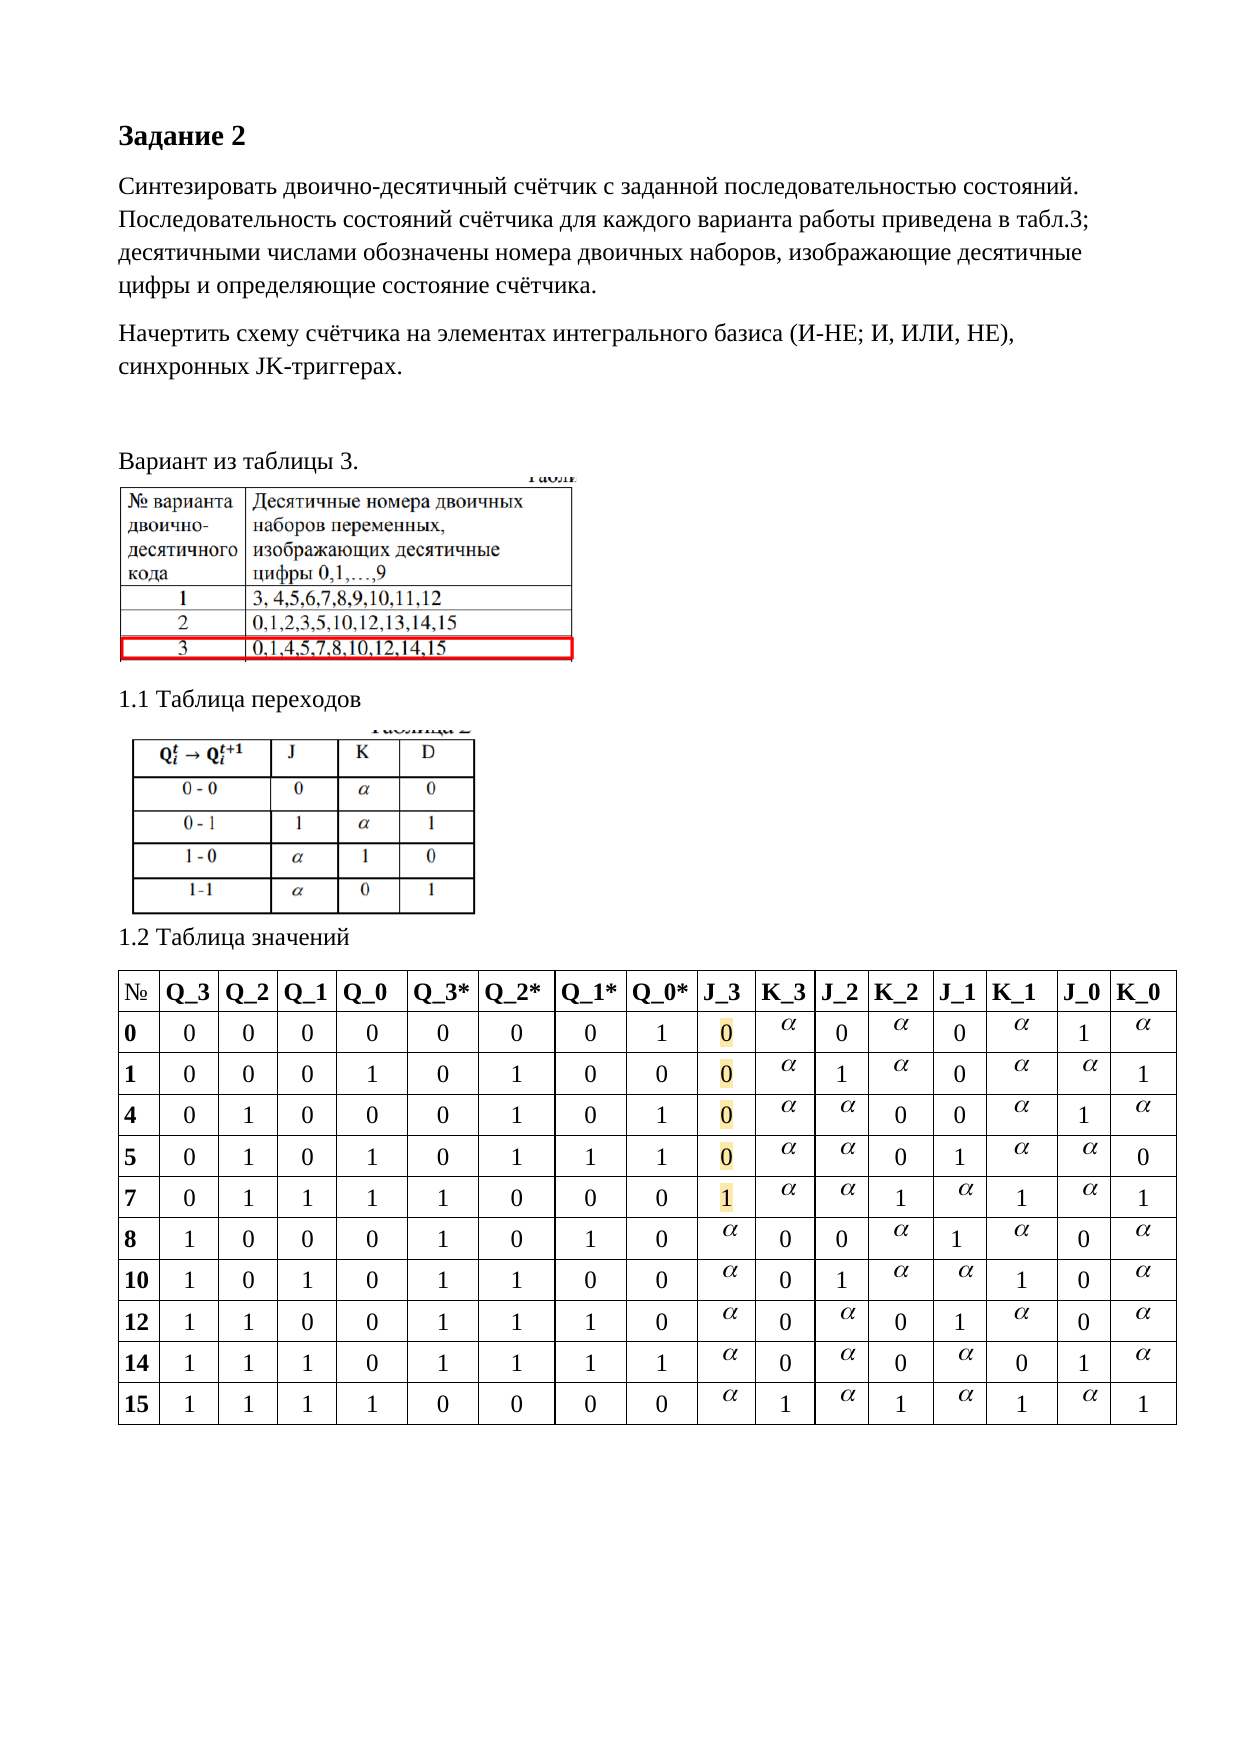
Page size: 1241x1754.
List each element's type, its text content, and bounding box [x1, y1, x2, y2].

table_header Q_2* [479, 971, 554, 1011]
table_cell [1111, 1218, 1176, 1258]
table_cell [869, 1012, 933, 1052]
table_cell [1111, 1260, 1176, 1300]
table_cell 0 [219, 1260, 277, 1300]
table_cell 10 [119, 1260, 159, 1300]
table_cell 1 [479, 1260, 554, 1300]
table_cell [934, 1260, 986, 1300]
table_cell [816, 1383, 868, 1423]
table_cell 1 [408, 1301, 478, 1341]
table_cell [756, 1136, 814, 1176]
table_cell 1 [479, 1095, 554, 1135]
table_cell 0 [1111, 1136, 1176, 1176]
table_cell 1 [934, 1136, 986, 1176]
table_cell 1 [869, 1383, 933, 1423]
table_cell 0 [756, 1260, 814, 1300]
table_cell 1 [934, 1218, 986, 1258]
table_cell 0 [408, 1136, 478, 1176]
table_cell 1 [987, 1383, 1057, 1423]
table_cell 0 [408, 1053, 478, 1093]
table_cell 0 [987, 1342, 1057, 1382]
table_cell 1 [408, 1260, 478, 1300]
table_cell 8 [119, 1218, 159, 1258]
table_header № [119, 971, 159, 1011]
table_cell 0 [408, 1383, 478, 1423]
table_cell 0 [756, 1218, 814, 1258]
table_cell 0 [627, 1218, 697, 1258]
table_header Q_2 [219, 971, 277, 1011]
table_cell 1 [219, 1136, 277, 1176]
table_cell 0 [698, 1095, 755, 1135]
table_cell 1 [869, 1177, 933, 1217]
table_cell 1 [160, 1383, 218, 1423]
table_cell 1 [556, 1218, 626, 1258]
table_cell 0 [219, 1012, 277, 1052]
picture [115, 477, 577, 662]
table_cell 0 [869, 1136, 933, 1176]
table_cell 0 [160, 1053, 218, 1093]
table_cell 1 [278, 1260, 336, 1300]
table_cell 0 [479, 1218, 554, 1258]
table_cell 0 [556, 1012, 626, 1052]
table_cell 0 [627, 1177, 697, 1217]
table_cell 1 [219, 1383, 277, 1423]
table_cell 0 [556, 1095, 626, 1135]
table_cell 1 [337, 1136, 407, 1176]
table_cell 0 [278, 1012, 336, 1052]
table_cell 0 [119, 1012, 159, 1052]
table_cell 1 [556, 1301, 626, 1341]
table_cell 4 [119, 1095, 159, 1135]
table_cell 1 [219, 1177, 277, 1217]
table_cell [756, 1012, 814, 1052]
table_cell 0 [337, 1012, 407, 1052]
text 1.2 Таблица значений [118, 922, 1122, 951]
table_header K_1 [987, 971, 1057, 1011]
table_cell 0 [698, 1053, 755, 1093]
table_cell 0 [408, 1095, 478, 1135]
table_cell 1 [556, 1342, 626, 1382]
table_cell 0 [160, 1095, 218, 1135]
table_header K_0 [1111, 971, 1176, 1011]
table_header K_2 [869, 971, 933, 1011]
text Задание 2 [118, 118, 1122, 152]
table_cell 14 [119, 1342, 159, 1382]
table_cell 1 [987, 1260, 1057, 1300]
table_cell 0 [869, 1095, 933, 1135]
table_cell 0 [337, 1218, 407, 1258]
table_cell [698, 1260, 755, 1300]
table_cell 0 [1058, 1260, 1110, 1300]
table_cell 0 [1058, 1218, 1110, 1258]
table_cell 1 [278, 1342, 336, 1382]
table_cell 1 [987, 1177, 1057, 1217]
table_header J_1 [934, 971, 986, 1011]
table_header Q_3* [408, 971, 478, 1011]
table_cell 0 [219, 1053, 277, 1093]
table_cell 0 [934, 1053, 986, 1093]
table_cell 0 [627, 1301, 697, 1341]
text Начертить схему счётчика на элементах интегрального базиса (И-НЕ; И, ИЛИ, НЕ), синхронных JK-триггерах. [118, 318, 1122, 380]
table_cell 1 [627, 1095, 697, 1135]
table_cell 1 [119, 1053, 159, 1093]
table_cell 1 [219, 1342, 277, 1382]
table_cell [987, 1095, 1057, 1135]
table_cell [1058, 1136, 1110, 1176]
table_cell 0 [160, 1136, 218, 1176]
table_cell 1 [627, 1012, 697, 1052]
table_cell 0 [556, 1053, 626, 1093]
table_cell 1 [556, 1136, 626, 1176]
table_cell 0 [278, 1136, 336, 1176]
table_cell 1 [756, 1383, 814, 1423]
table_cell 1 [1111, 1177, 1176, 1217]
table_cell 0 [219, 1218, 277, 1258]
table_cell [987, 1136, 1057, 1176]
table_cell 0 [337, 1301, 407, 1341]
table_header Q_1 [278, 971, 336, 1011]
table_cell 1 [219, 1095, 277, 1135]
table_cell 1 [278, 1383, 336, 1423]
table_header J_2 [816, 971, 868, 1011]
text Вариант из таблицы 3. [118, 446, 1122, 475]
table_cell 0 [278, 1053, 336, 1093]
table_cell 1 [160, 1260, 218, 1300]
table_cell 0 [698, 1136, 755, 1176]
table_cell [816, 1342, 868, 1382]
table_cell 0 [756, 1342, 814, 1382]
table_cell [934, 1177, 986, 1217]
table_cell 0 [934, 1095, 986, 1135]
table_cell 0 [479, 1012, 554, 1052]
table_cell [698, 1301, 755, 1341]
table_cell 15 [119, 1383, 159, 1423]
table_cell 1 [479, 1136, 554, 1176]
table_cell 0 [479, 1177, 554, 1217]
table_cell [816, 1095, 868, 1135]
table_cell [816, 1177, 868, 1217]
table_header Q_3 [160, 971, 218, 1011]
table_cell 1 [1058, 1342, 1110, 1382]
table_cell 0 [160, 1012, 218, 1052]
table_cell 0 [337, 1095, 407, 1135]
table_cell 0 [337, 1260, 407, 1300]
table_cell [1058, 1177, 1110, 1217]
table_header Q_1* [556, 971, 626, 1011]
table_cell [869, 1260, 933, 1300]
table_cell [869, 1218, 933, 1258]
table_cell [1111, 1342, 1176, 1382]
table_cell 0 [479, 1383, 554, 1423]
table_cell [1058, 1383, 1110, 1423]
table_cell 0 [934, 1012, 986, 1052]
table_cell 1 [408, 1342, 478, 1382]
table_header J_0 [1058, 971, 1110, 1011]
table_header J_3 [698, 971, 755, 1011]
table_header Q_0* [627, 971, 697, 1011]
table_cell 1 [337, 1383, 407, 1423]
table_cell 0 [556, 1260, 626, 1300]
table_cell [869, 1053, 933, 1093]
table_cell 0 [869, 1301, 933, 1341]
table_cell [756, 1095, 814, 1135]
table_cell 7 [119, 1177, 159, 1217]
table_cell [987, 1301, 1057, 1341]
table_cell 0 [278, 1218, 336, 1258]
table_cell 1 [934, 1301, 986, 1341]
table_cell 1 [1111, 1053, 1176, 1093]
table_cell 1 [698, 1177, 755, 1217]
table_cell 0 [816, 1012, 868, 1052]
table_cell 0 [556, 1383, 626, 1423]
table_cell 1 [337, 1177, 407, 1217]
table_cell 0 [160, 1177, 218, 1217]
table_cell [987, 1218, 1057, 1258]
table_cell [698, 1342, 755, 1382]
table_cell [816, 1136, 868, 1176]
table_cell 0 [337, 1342, 407, 1382]
table_cell 0 [869, 1342, 933, 1382]
table_cell 1 [1058, 1095, 1110, 1135]
table_cell [816, 1301, 868, 1341]
table_cell 1 [1111, 1383, 1176, 1423]
table_cell 12 [119, 1301, 159, 1341]
table_cell [987, 1053, 1057, 1093]
table_header Q_0 [337, 971, 407, 1011]
table_cell 1 [627, 1136, 697, 1176]
table_cell 1 [219, 1301, 277, 1341]
table_cell 1 [479, 1301, 554, 1341]
table_cell 1 [160, 1301, 218, 1341]
table_cell 1 [160, 1218, 218, 1258]
table_cell [1111, 1301, 1176, 1341]
text 1.1 Таблица переходов [118, 684, 1122, 713]
table_cell 1 [816, 1053, 868, 1093]
table_cell 1 [160, 1342, 218, 1382]
table_cell [698, 1218, 755, 1258]
table_cell [934, 1383, 986, 1423]
table_cell 0 [627, 1053, 697, 1093]
table_cell [934, 1342, 986, 1382]
table_cell 0 [627, 1383, 697, 1423]
table_cell 1 [479, 1342, 554, 1382]
table_cell 1 [1058, 1012, 1110, 1052]
table_cell 0 [816, 1218, 868, 1258]
table_cell [1111, 1095, 1176, 1135]
table_cell [1058, 1053, 1110, 1093]
table_cell [698, 1383, 755, 1423]
table_cell 5 [119, 1136, 159, 1176]
table_cell 1 [408, 1218, 478, 1258]
table_cell 0 [556, 1177, 626, 1217]
table_cell 1 [278, 1177, 336, 1217]
text Синтезировать двоично-десятичный счётчик с заданной последовательностью состояний. Последовательность состояний счётчика для каждого варианта работы приведена в табл.3; десятичными числами обозначены номера двоичных наборов, изображающие десятичные цифры и определяющие состояние счётчика. [118, 171, 1122, 299]
table_header K_3 [756, 971, 814, 1011]
table_cell [756, 1053, 814, 1093]
table_cell [756, 1177, 814, 1217]
table_cell 1 [816, 1260, 868, 1300]
table_cell 0 [278, 1301, 336, 1341]
picture [123, 730, 485, 918]
table_cell [987, 1012, 1057, 1052]
table_cell [1111, 1012, 1176, 1052]
table_cell 1 [337, 1053, 407, 1093]
table_cell 1 [479, 1053, 554, 1093]
table_cell 1 [408, 1177, 478, 1217]
table_cell 0 [408, 1012, 478, 1052]
table_cell 0 [278, 1095, 336, 1135]
table_cell 0 [1058, 1301, 1110, 1341]
table_cell 1 [627, 1342, 697, 1382]
table_cell 0 [698, 1012, 755, 1052]
table_cell 0 [756, 1301, 814, 1341]
table_cell 0 [627, 1260, 697, 1300]
